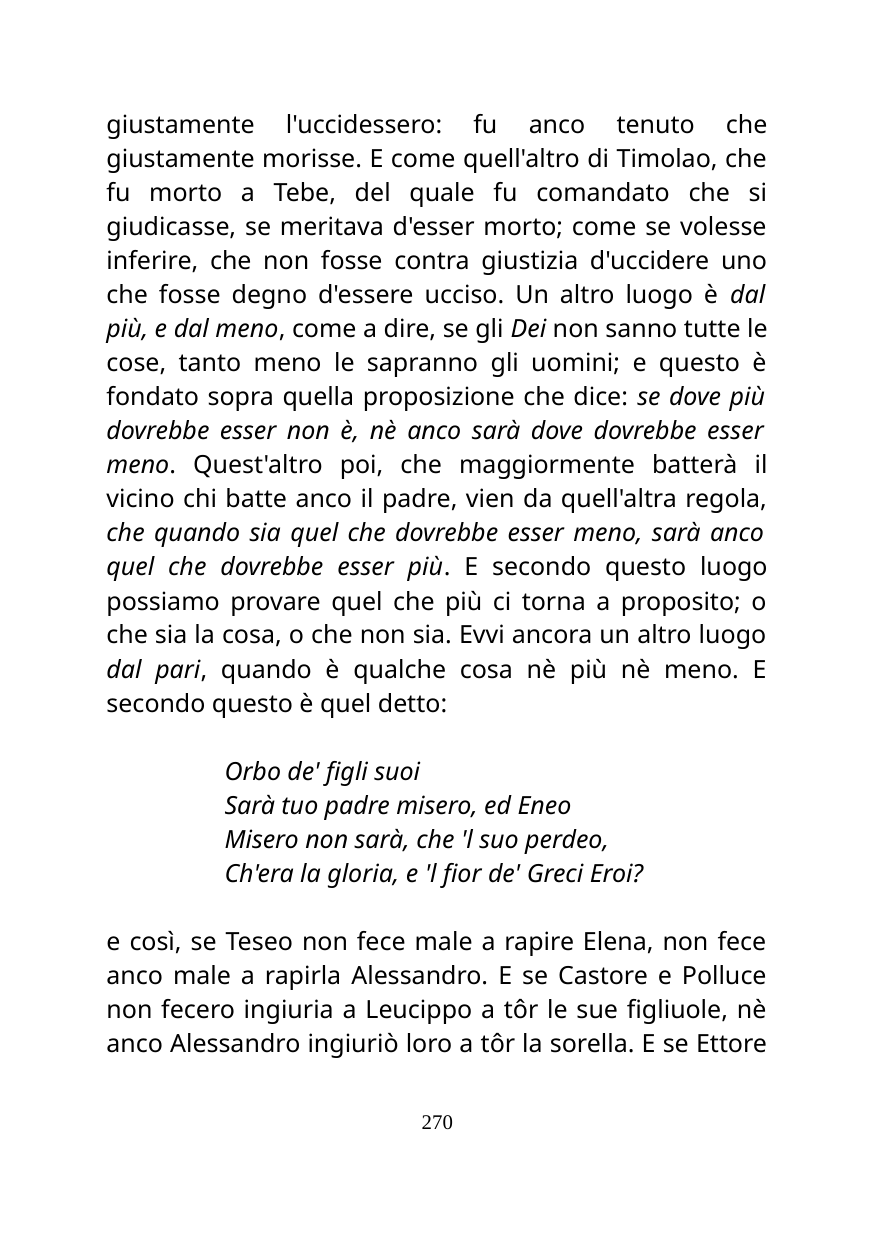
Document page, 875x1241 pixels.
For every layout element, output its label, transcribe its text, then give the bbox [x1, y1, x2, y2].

text Orbo de' figli suoi [106, 753, 768, 787]
text Misero non sarà, che 'l suo perdeo, [106, 822, 768, 856]
text e così, se Teseo non fece male a rapire Elena, non fece anco male a rapirla Alessandro. E se Castore e Polluce non fecero ingiuria a Leucippo a tôr le sue figliuole, nè anco Alessandro ingiuriò loro a tôr la sorella. E se Ettore [106, 924, 768, 1060]
text giustamente l'uccidessero: fu anco tenuto che giustamente morisse. E come quell'altro di Timolao, che fu morto a Tebe, del quale fu comandato che si giudicasse, se meritava d'esser morto; come se volesse inferire, che non fosse contra giustizia d'uccidere uno che fosse degno d'essere ucciso. Un altro luogo è dal più, e dal meno, come a dire, se gli Dei non sanno tutte le cose, tanto meno le sapranno gli uomini; e questo è fondato sopra quella proposizione che dice: se dove più dovrebbe esser non è, nè anco sarà dove dovrebbe esser meno. Quest'altro poi, che maggiormente batterà il vicino chi batte anco il padre, vien da quell'altra regola, che quando sia quel che dovrebbe esser meno, sarà anco quel che dovrebbe esser più. E secondo questo luogo possiamo provare quel che più ci torna a proposito; o che sia la cosa, o che non sia. Evvi ancora un altro luogo dal pari, quando è qualche cosa nè più nè meno. E secondo questo è quel detto: [106, 106, 768, 719]
text Sarà tuo padre misero, ed Eneo [106, 787, 768, 822]
text Ch'era la gloria, e 'l fior de' Greci Eroi? [106, 856, 768, 890]
